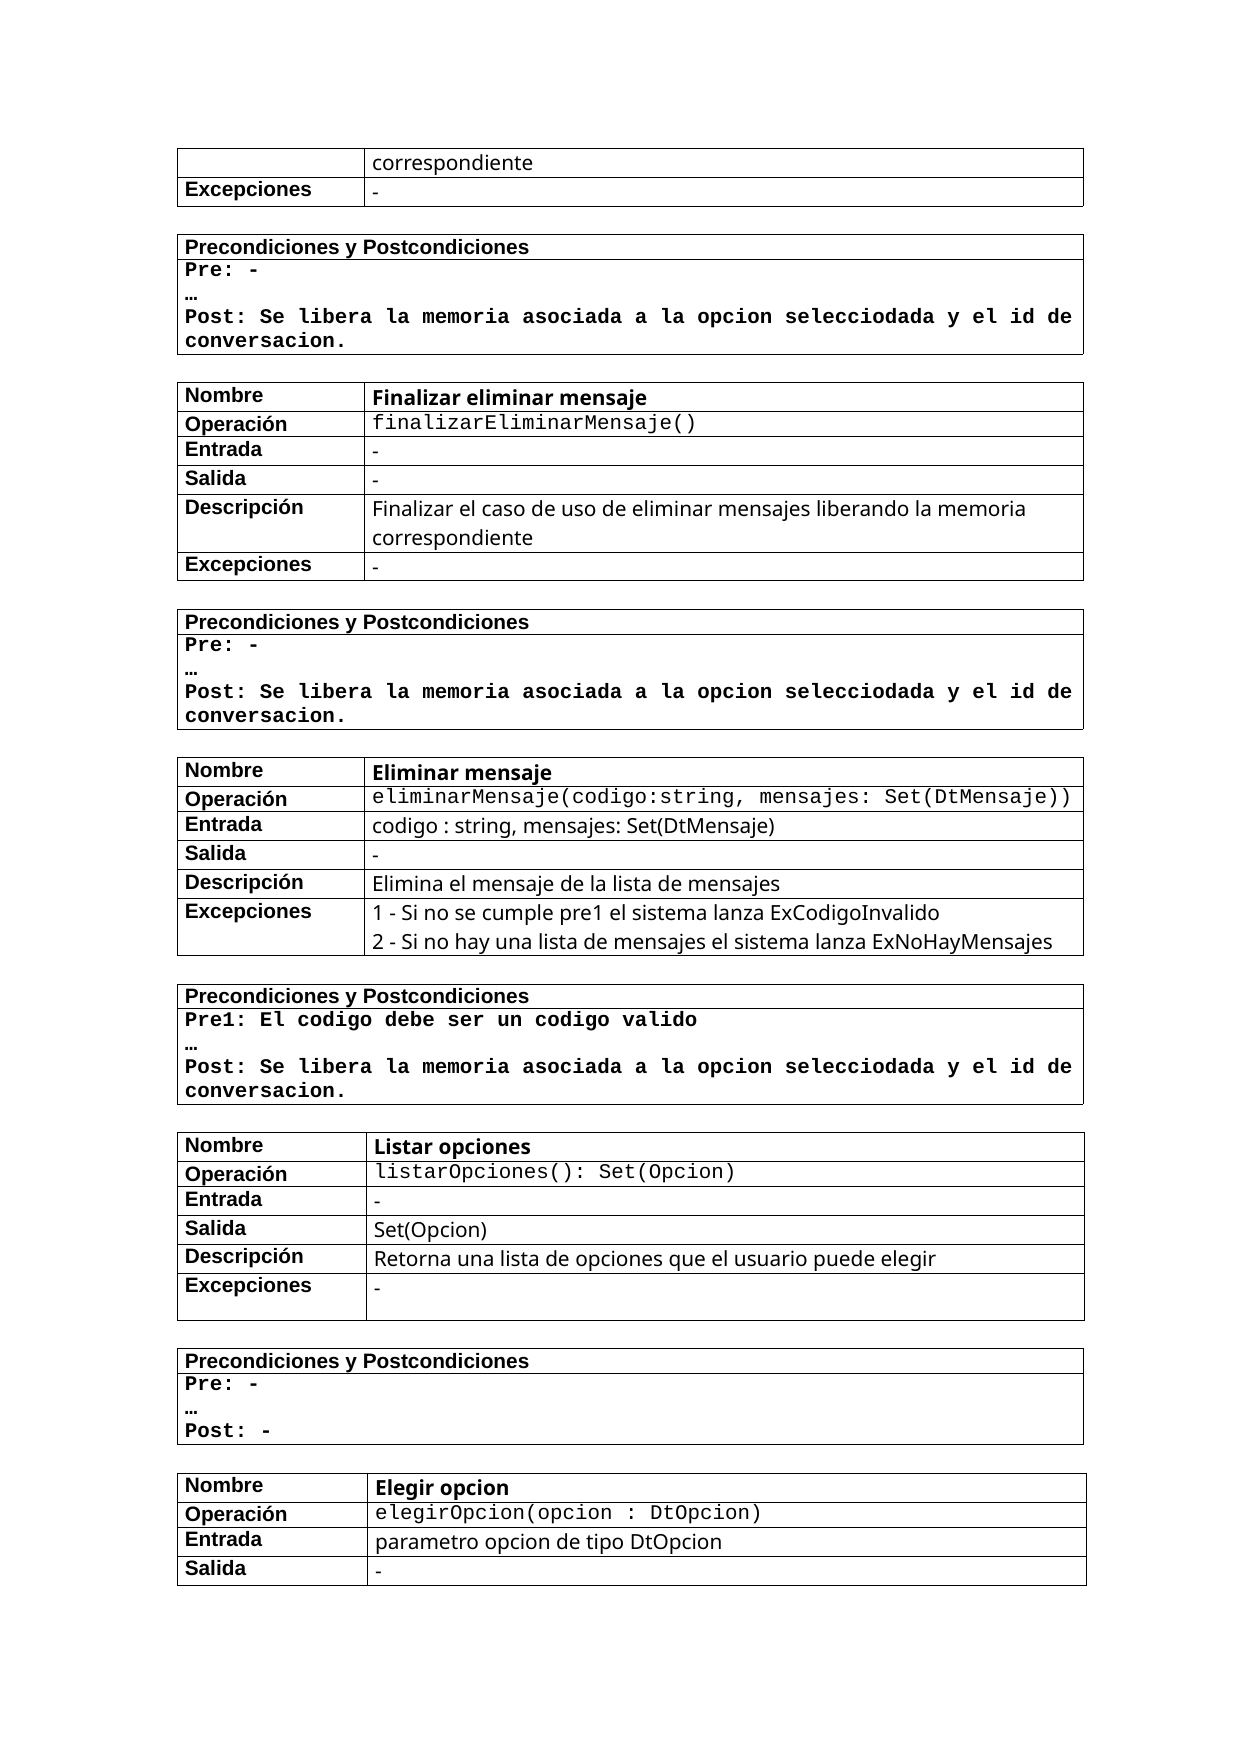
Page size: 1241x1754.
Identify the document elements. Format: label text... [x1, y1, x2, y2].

table_cell Descripción [178, 870, 364, 898]
table_cell Set(Opcion) [367, 1216, 1084, 1244]
table_cell Finalizar el caso de uso de eliminar mensajes liberando la memoria correspondiente [365, 495, 1083, 551]
table_cell Pre: - … Post: - [178, 1374, 1083, 1444]
table_cell Operación [178, 1503, 367, 1527]
table_cell Entrada [178, 437, 364, 465]
table_header Eliminar mensaje [365, 758, 1083, 786]
table_cell Salida [178, 841, 364, 869]
table_cell parametro opcion de tipo DtOpcion [368, 1528, 1086, 1556]
table_header Precondiciones y Postcondiciones [178, 610, 1083, 633]
table_cell correspondiente [365, 149, 1083, 177]
table_cell Salida [178, 466, 364, 494]
table_cell elegirOpcion(opcion : DtOpcion) [368, 1503, 1086, 1527]
table_cell eliminarMensaje(codigo:string, mensajes: Set(DtMensaje)) [365, 787, 1083, 811]
table_cell - [365, 178, 1083, 206]
table_cell Operación [178, 787, 364, 811]
table_cell - [365, 437, 1083, 465]
table_cell codigo : string, mensajes: Set(DtMensaje) [365, 812, 1083, 840]
table_cell Pre1: El codigo debe ser un codigo valido … Post: Se libera la memoria asociada a la opcion selecciodada y el id de conversacion. [178, 1009, 1083, 1103]
table_cell Excepciones [178, 553, 364, 580]
table_cell - [367, 1187, 1084, 1215]
table_header Nombre [178, 1474, 367, 1502]
table_cell Pre: - … Post: Se libera la memoria asociada a la opcion selecciodada y el id de conversacion. [178, 260, 1083, 354]
table_cell Entrada [178, 812, 364, 840]
table_cell - [365, 841, 1083, 869]
table_header Elegir opcion [368, 1474, 1086, 1502]
table_cell listarOpciones(): Set(Opcion) [367, 1162, 1084, 1186]
table_cell Entrada [178, 1187, 366, 1215]
table_header Precondiciones y Postcondiciones [178, 235, 1083, 258]
table_cell Pre: - … Post: Se libera la memoria asociada a la opcion selecciodada y el id de conversacion. [178, 635, 1083, 728]
table_cell [178, 149, 364, 177]
table_cell Excepciones [178, 899, 364, 955]
table_header Nombre [178, 1133, 366, 1161]
table_cell Retorna una lista de opciones que el usuario puede elegir [367, 1245, 1084, 1273]
table_cell Salida [178, 1557, 367, 1584]
table_cell - [368, 1557, 1086, 1584]
table_header Finalizar eliminar mensaje [365, 383, 1083, 411]
table_cell Excepciones [178, 1274, 366, 1320]
table_cell Elimina el mensaje de la lista de mensajes [365, 870, 1083, 898]
table_cell Descripción [178, 495, 364, 551]
table_cell finalizarEliminarMensaje() [365, 412, 1083, 436]
table_cell Entrada [178, 1528, 367, 1556]
table_cell Operación [178, 1162, 366, 1186]
table_cell 1 - Si no se cumple pre1 el sistema lanza ExCodigoInvalido 2 - Si no hay una lista de mensajes el sistema lanza ExNoHayMensajes [365, 899, 1083, 955]
table_cell Salida [178, 1216, 366, 1244]
table_cell Excepciones [178, 178, 364, 206]
table_header Nombre [178, 383, 364, 411]
table_header Listar opciones [367, 1133, 1084, 1161]
table_cell Operación [178, 412, 364, 436]
table_header Precondiciones y Postcondiciones [178, 985, 1083, 1008]
table_header Precondiciones y Postcondiciones [178, 1349, 1083, 1373]
table_cell - [367, 1274, 1084, 1320]
table_cell - [365, 553, 1083, 580]
table_cell - [365, 466, 1083, 494]
table_cell Descripción [178, 1245, 366, 1273]
table_header Nombre [178, 758, 364, 786]
